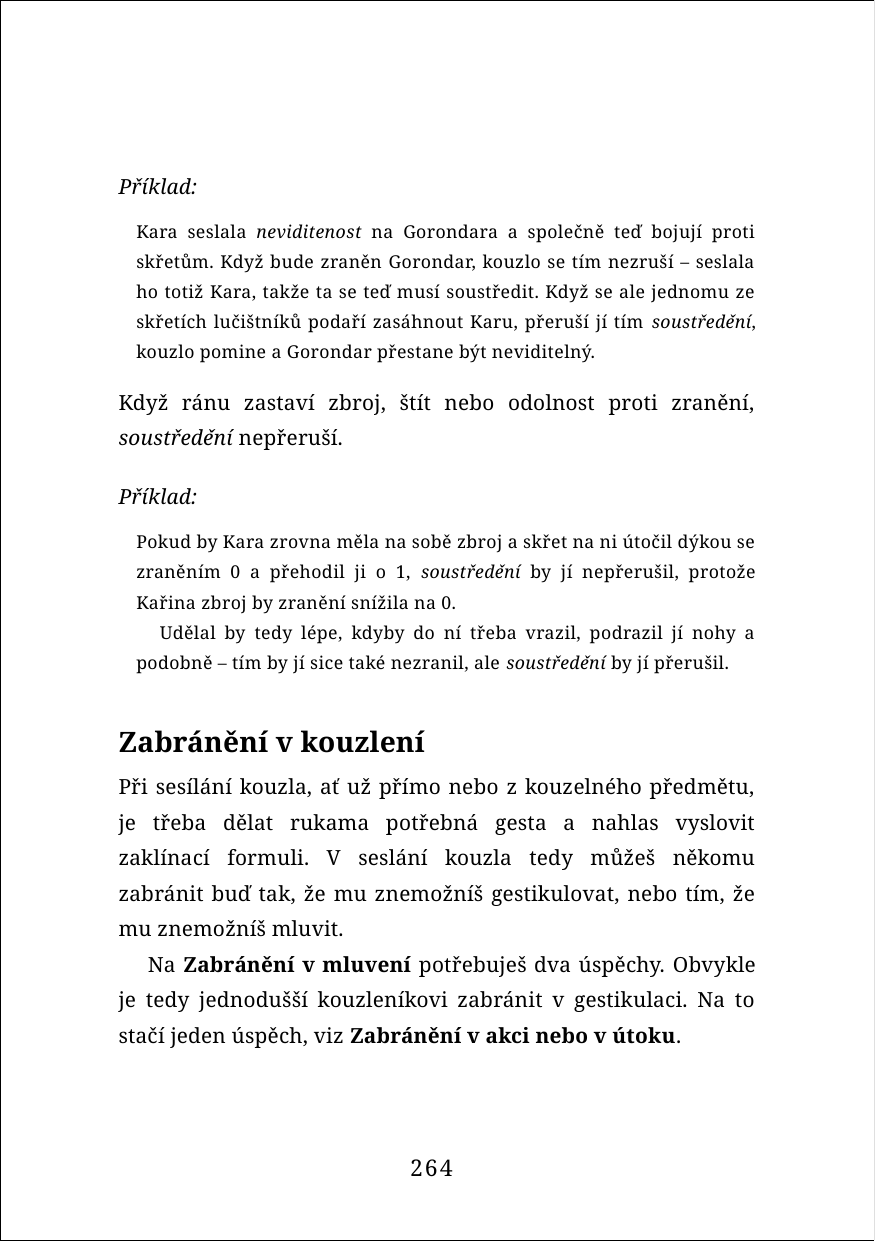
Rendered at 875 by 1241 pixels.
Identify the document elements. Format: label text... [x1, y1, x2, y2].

text Příklad: [118, 172, 756, 200]
text Příklad: [118, 482, 756, 511]
text Kara seslala neviditenost na Gorondara a společně teď bojují proti skřetům. Když bude zraněn Gorondar, kouzlo se tím nezruší – seslala ho totiž Kara, takže ta se teď musí soustředit. Když se ale jednomu ze skřetích lučištníků podaří zasáhnout Karu, přeruší jí tím soustředění, kouzlo pomine a Gorondar přestane být neviditelný. [136, 219, 756, 364]
text Pokud by Kara zrovna měla na sobě zbroj a skřet na ni útočil dýkou se zraněním 0 a přehodil ji o 1, soustředění by jí nepřerušil, protože Kařina zbroj by zranění snížila na 0. Udělal by tedy lépe, kdyby do ní třeba vrazil, podrazil jí nohy a podobně – tím by jí sice také nezranil, ale soustředění by jí přerušil. [136, 530, 756, 675]
subtitle Zabránění v kouzlení [118, 722, 756, 761]
text Při sesílání kouzla, ať už přímo nebo z kouzelného předmětu, je třeba dělat rukama potřebná gesta a nahlas vyslovit zaklínací formuli. V seslání kouzla tedy můžeš někomu zabránit buď tak, že mu znemožníš gestikulovat, nebo tím, že mu znemožníš mluvit. Na Zabránění v mluvení potřebuješ dva úspěchy. Obvykle je tedy jednodušší kouzleníkovi zabránit v gestikulaci. Na to stačí jeden úspěch, viz Zabránění v akci nebo v útoku. [118, 772, 756, 1049]
text Když ránu zastaví zbroj, štít nebo odolnost proti zranění, soustředění nepřeruší. [118, 388, 756, 452]
